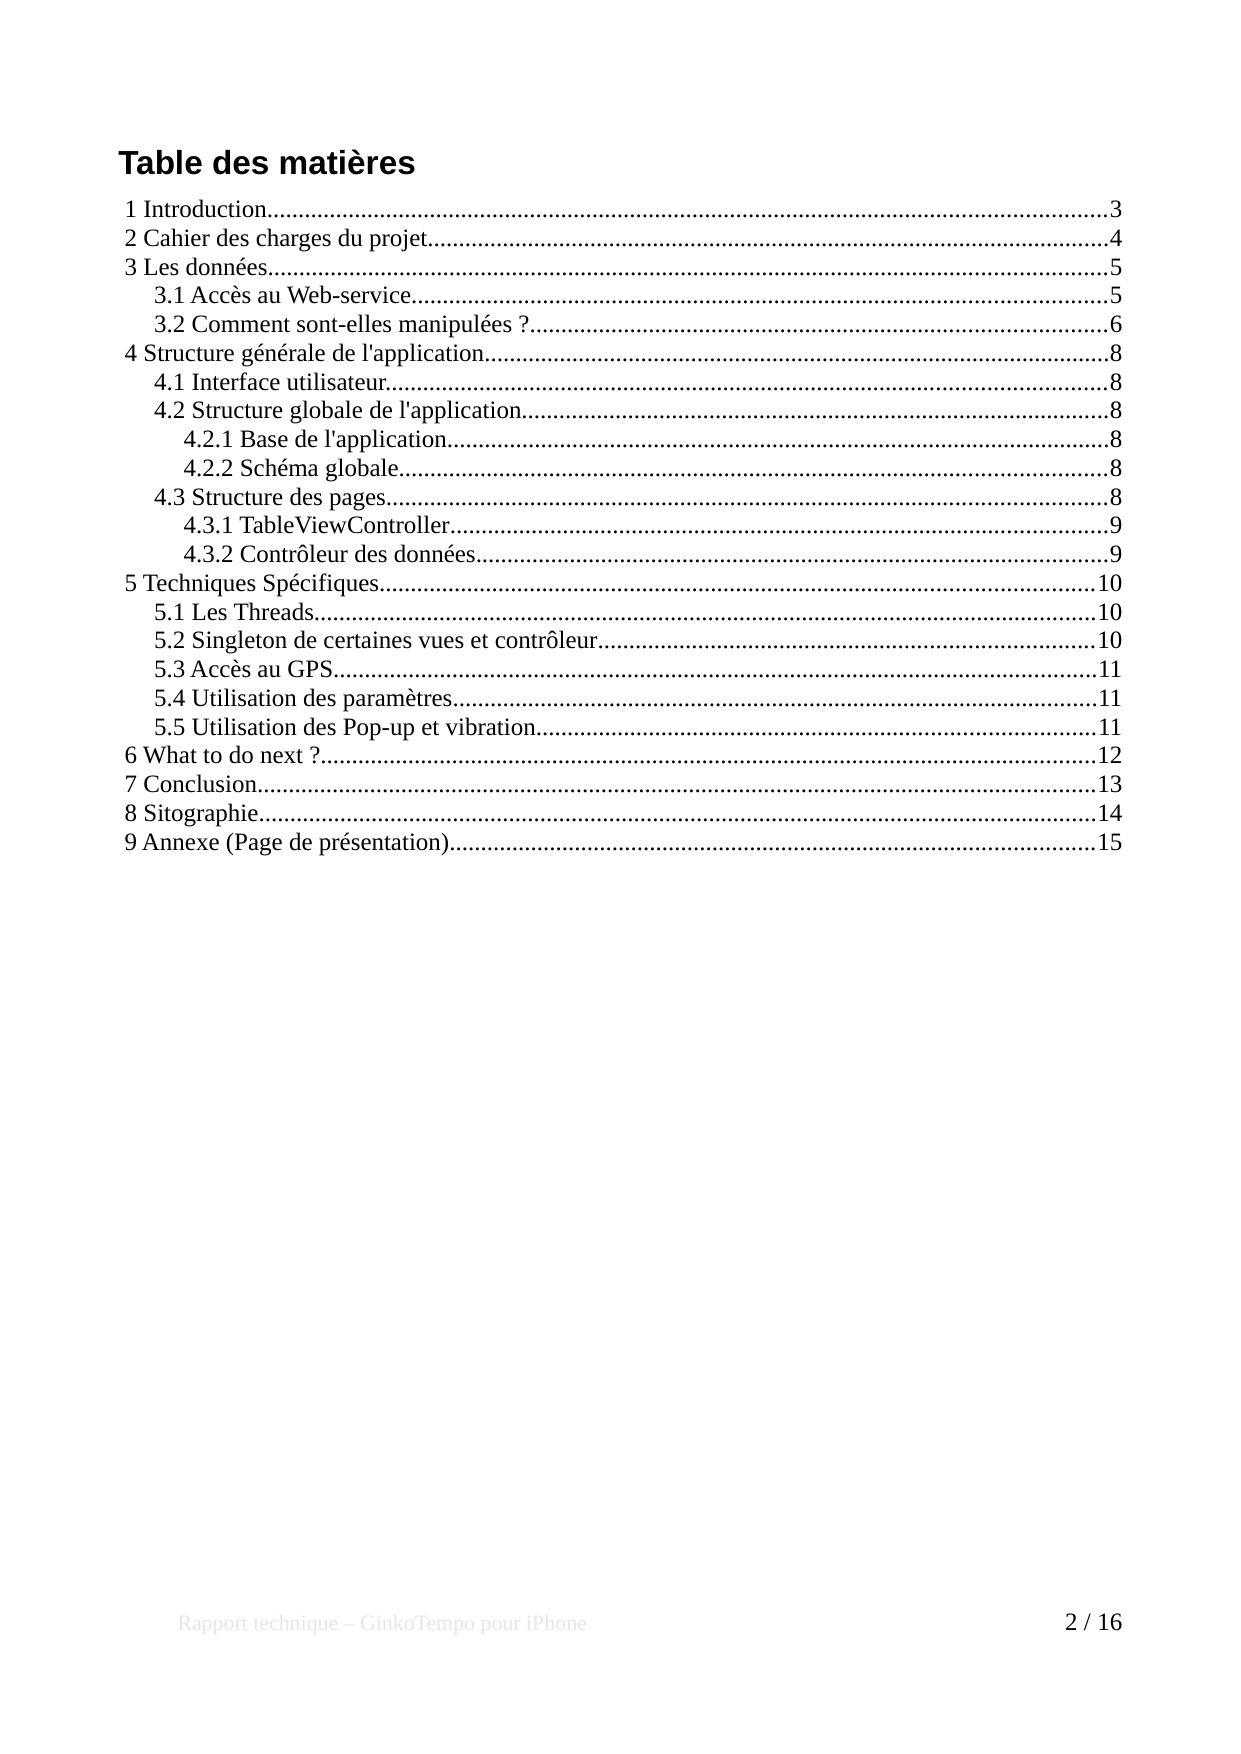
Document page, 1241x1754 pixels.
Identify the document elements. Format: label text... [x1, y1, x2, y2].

text 4.2.1 Base de l'application 8 [177, 424, 1122, 453]
text 8 Sitographie 14 [118, 798, 1122, 827]
text 2 Cahier des charges du projet. 4 [118, 223, 1122, 252]
text 5 Techniques Spécifiques 10 [118, 568, 1122, 597]
text 4.3 Structure des pages 8 [148, 482, 1122, 510]
text 4.3.2 Contrôleur des données. 9 [177, 539, 1122, 568]
text 3 Les données 5 [118, 252, 1122, 280]
text 4.2.2 Schéma globale 8 [177, 453, 1122, 482]
text 5.3 Accès au GPS 11 [148, 654, 1122, 683]
text 4 Structure générale de l'application 8 [118, 338, 1122, 367]
text 9 Annexe (Page de présentation). 15 [118, 827, 1122, 855]
text 4.2 Structure globale de l'application 8 [148, 395, 1122, 424]
text 3.2 Comment sont-elles manipulées ? 6 [148, 309, 1122, 338]
text 1 Introduction 3 [118, 194, 1122, 223]
text 5.1 Les Threads 10 [148, 597, 1122, 625]
text 5.2 Singleton de certaines vues et contrôleur 10 [148, 625, 1122, 654]
text 5.4 Utilisation des paramètres 11 [148, 683, 1122, 712]
text 4.1 Interface utilisateur. 8 [148, 367, 1122, 395]
text 4.3.1 TableViewController 9 [177, 510, 1122, 539]
text 5.5 Utilisation des Pop-up et vibration 11 [148, 712, 1122, 740]
text 3.1 Accès au Web-service 5 [148, 280, 1122, 309]
subtitle Table des matières [118, 143, 1122, 182]
text 7 Conclusion 13 [118, 769, 1122, 798]
text 6 What to do next ? 12 [118, 740, 1122, 769]
